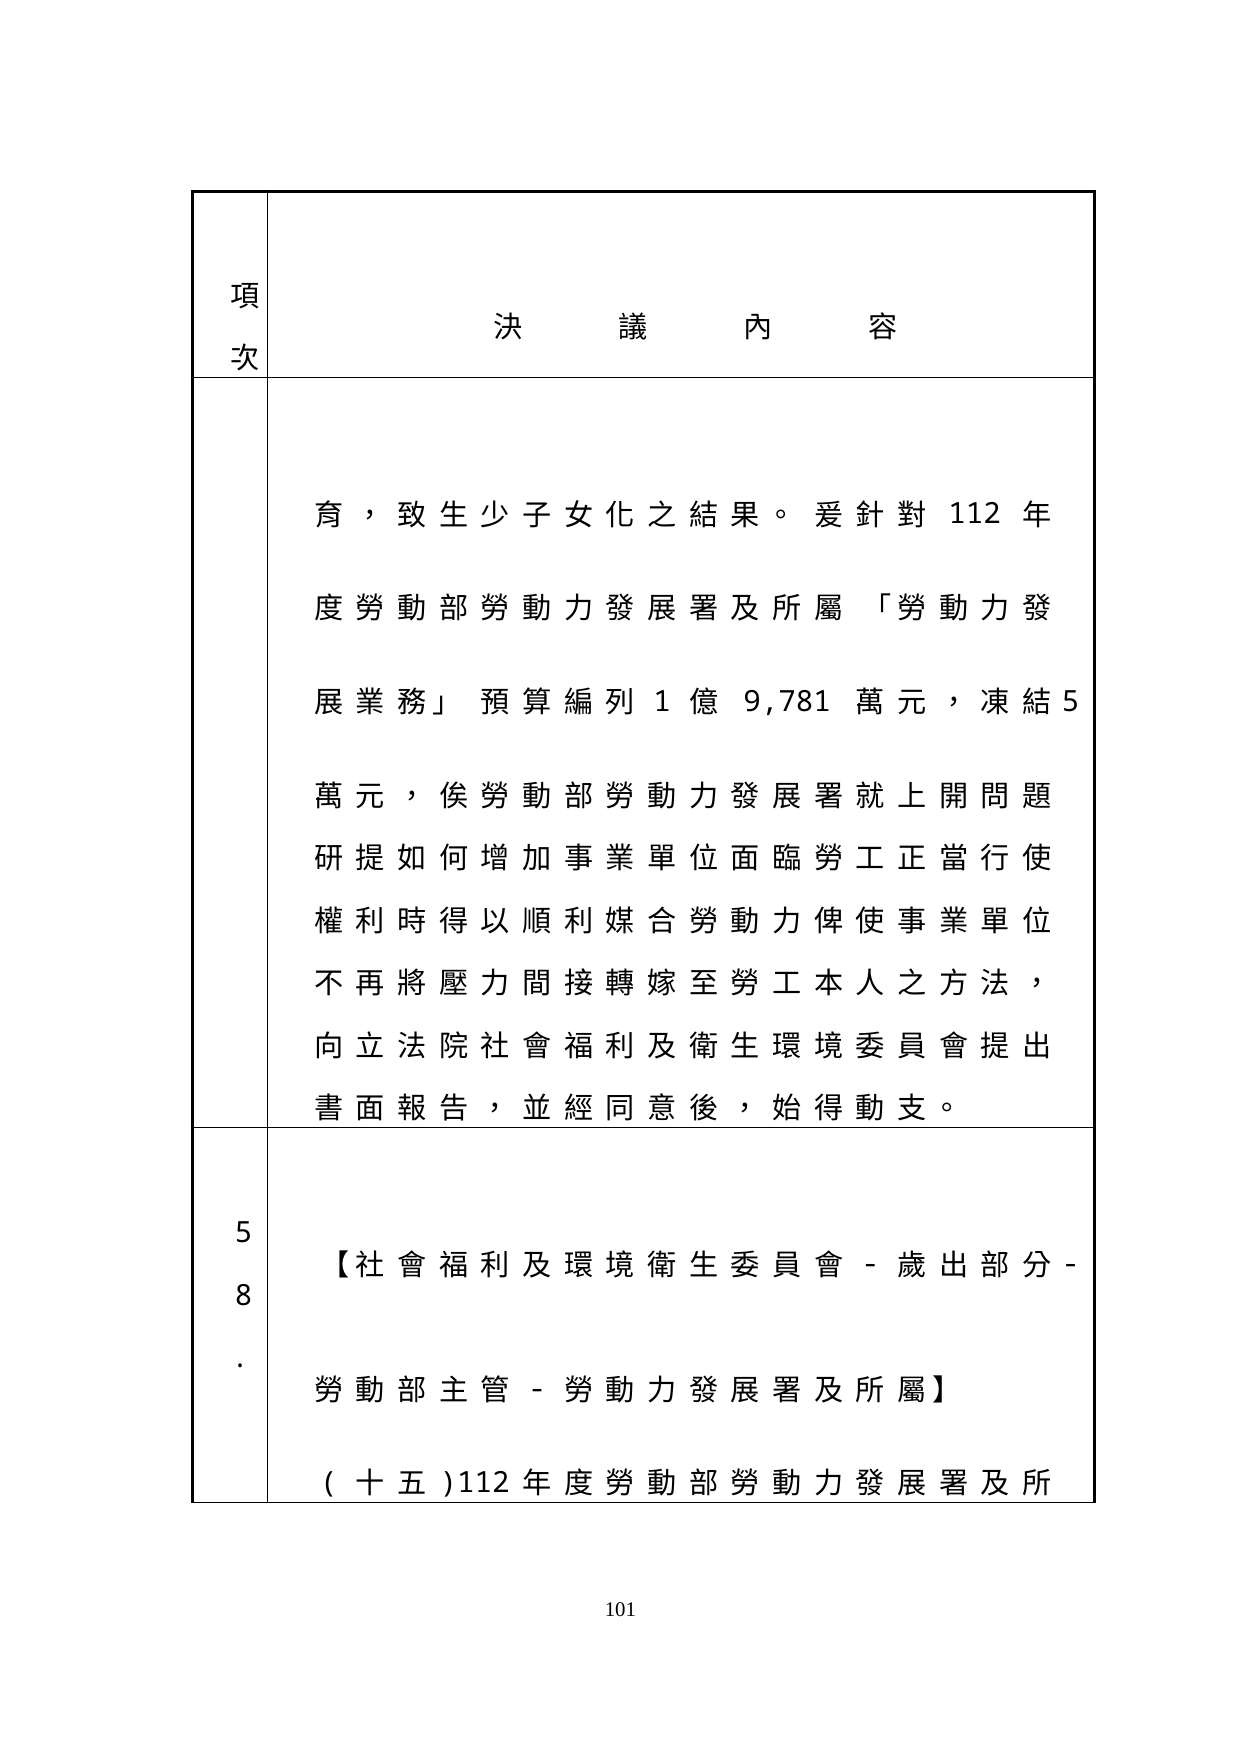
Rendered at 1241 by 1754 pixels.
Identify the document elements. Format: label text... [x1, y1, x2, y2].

table_cell [194, 378, 267, 1127]
table_cell 58. [194, 1128, 267, 1502]
table_header 決 議 內 容 [268, 193, 1093, 377]
table_cell 育，致生少子女化之結果。爰針對112年度勞動部勞動力發展署及所屬「勞動力發展業務」預算編列1億9,781萬元，凍結5萬元，俟勞動部勞動力發展署就上開問題研提如何增加事業單位面臨勞工正當行使權利時得以順利媒合勞動力俾使事業單位不再將壓力間接轉嫁至勞工本人之方法，向立法院社會福利及衛生環境委員會提出書面報告，並經同意後，始得動支。 [268, 378, 1093, 1127]
table_cell 【社會福利及環境衛生委員會-歲出部分-勞動部主管-勞動力發展署及所屬】 (十五)112年度勞動部勞動力發展署及所 [268, 1128, 1093, 1502]
table_header 項次 [194, 193, 267, 377]
